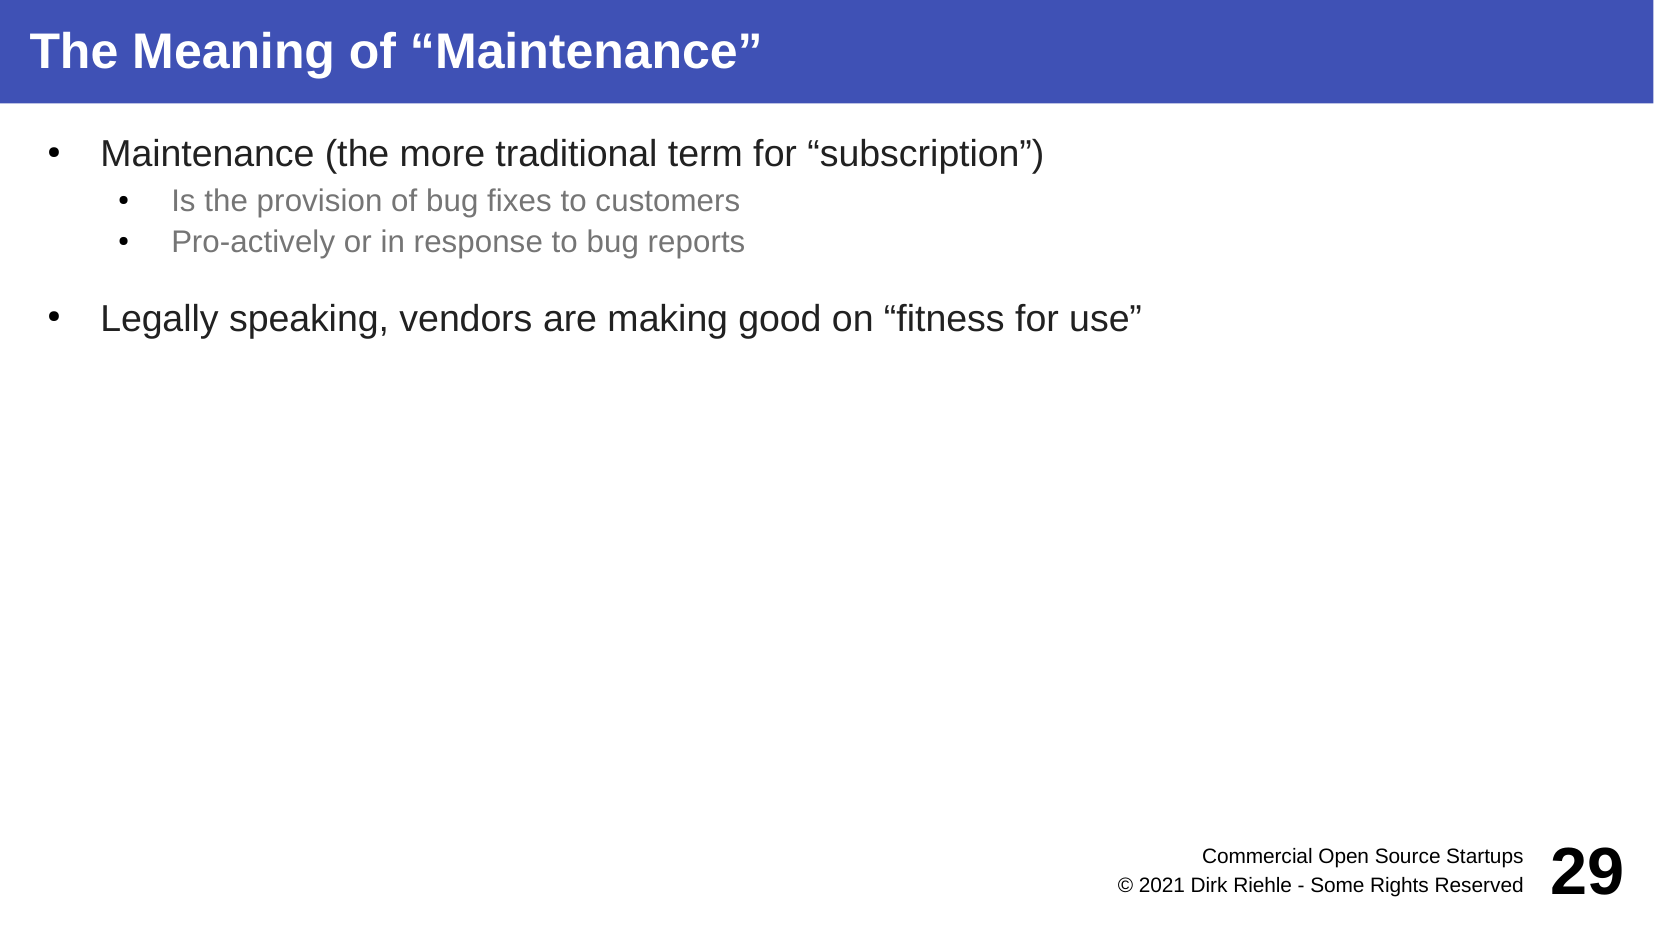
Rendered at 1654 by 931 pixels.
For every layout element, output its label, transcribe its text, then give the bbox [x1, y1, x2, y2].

list Maintenance (the more traditional term for “subscription”) Is the provision of bug fixes to customers Pro-actively or in response to bug reports Legally speaking, vendors are making good on “fitness for use” [29, 132, 1625, 813]
title The Meaning of “Maintenance” [0, 0, 1654, 104]
